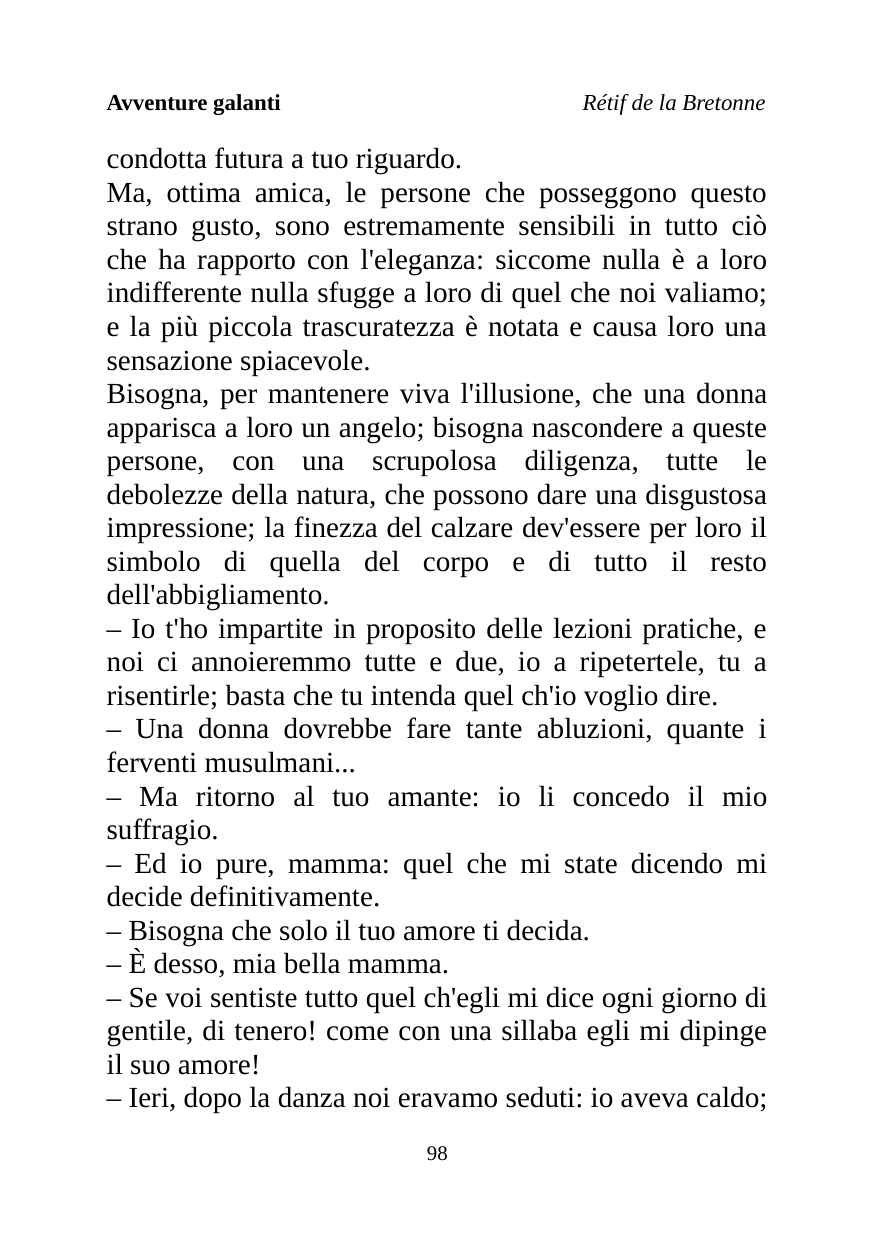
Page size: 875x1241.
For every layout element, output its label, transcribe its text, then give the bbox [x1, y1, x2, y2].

text – Se voi sentiste tutto quel ch'egli mi dice ogni giorno di gentile, di tenero! come con una sillaba egli mi dipinge il suo amore! [106, 980, 768, 1081]
text Ma, ottima amica, le persone che posseggono questo strano gusto, sono estremamente sensibili in tutto ciò che ha rapporto con l'eleganza: siccome nulla è a loro indifferente nulla sfugge a loro di quel che noi valiamo; e la più piccola trascuratezza è notata e causa loro una sensazione spiacevole. [106, 175, 768, 376]
text Bisogna, per mantenere viva l'illusione, che una donna apparisca a loro un angelo; bisogna nascondere a queste persone, con una scrupolosa diligenza, tutte le debolezze della natura, che possono dare una disgustosa impressione; la finezza del calzare dev'essere per loro il simbolo di quella del corpo e di tutto il resto dell'abbigliamento. [106, 376, 768, 611]
text – Ed io pure, mamma: quel che mi state dicendo mi decide definitivamente. [106, 846, 768, 913]
text – Io t'ho impartite in proposito delle lezioni pratiche, e noi ci annoieremmo tutte e due, io a ripetertele, tu a risentirle; basta che tu intenda quel ch'io voglio dire. [106, 611, 768, 712]
text – Una donna dovrebbe fare tante abluzioni, quante i ferventi musulmani... [106, 712, 768, 779]
text – È desso, mia bella mamma. [106, 946, 768, 980]
text – Ieri, dopo la danza noi eravamo seduti: io aveva caldo; [106, 1081, 768, 1114]
text – Bisogna che solo il tuo amore ti decida. [106, 913, 768, 946]
text condotta futura a tuo riguardo. [106, 141, 768, 175]
text – Ma ritorno al tuo amante: io li concedo il mio suffragio. [106, 779, 768, 846]
